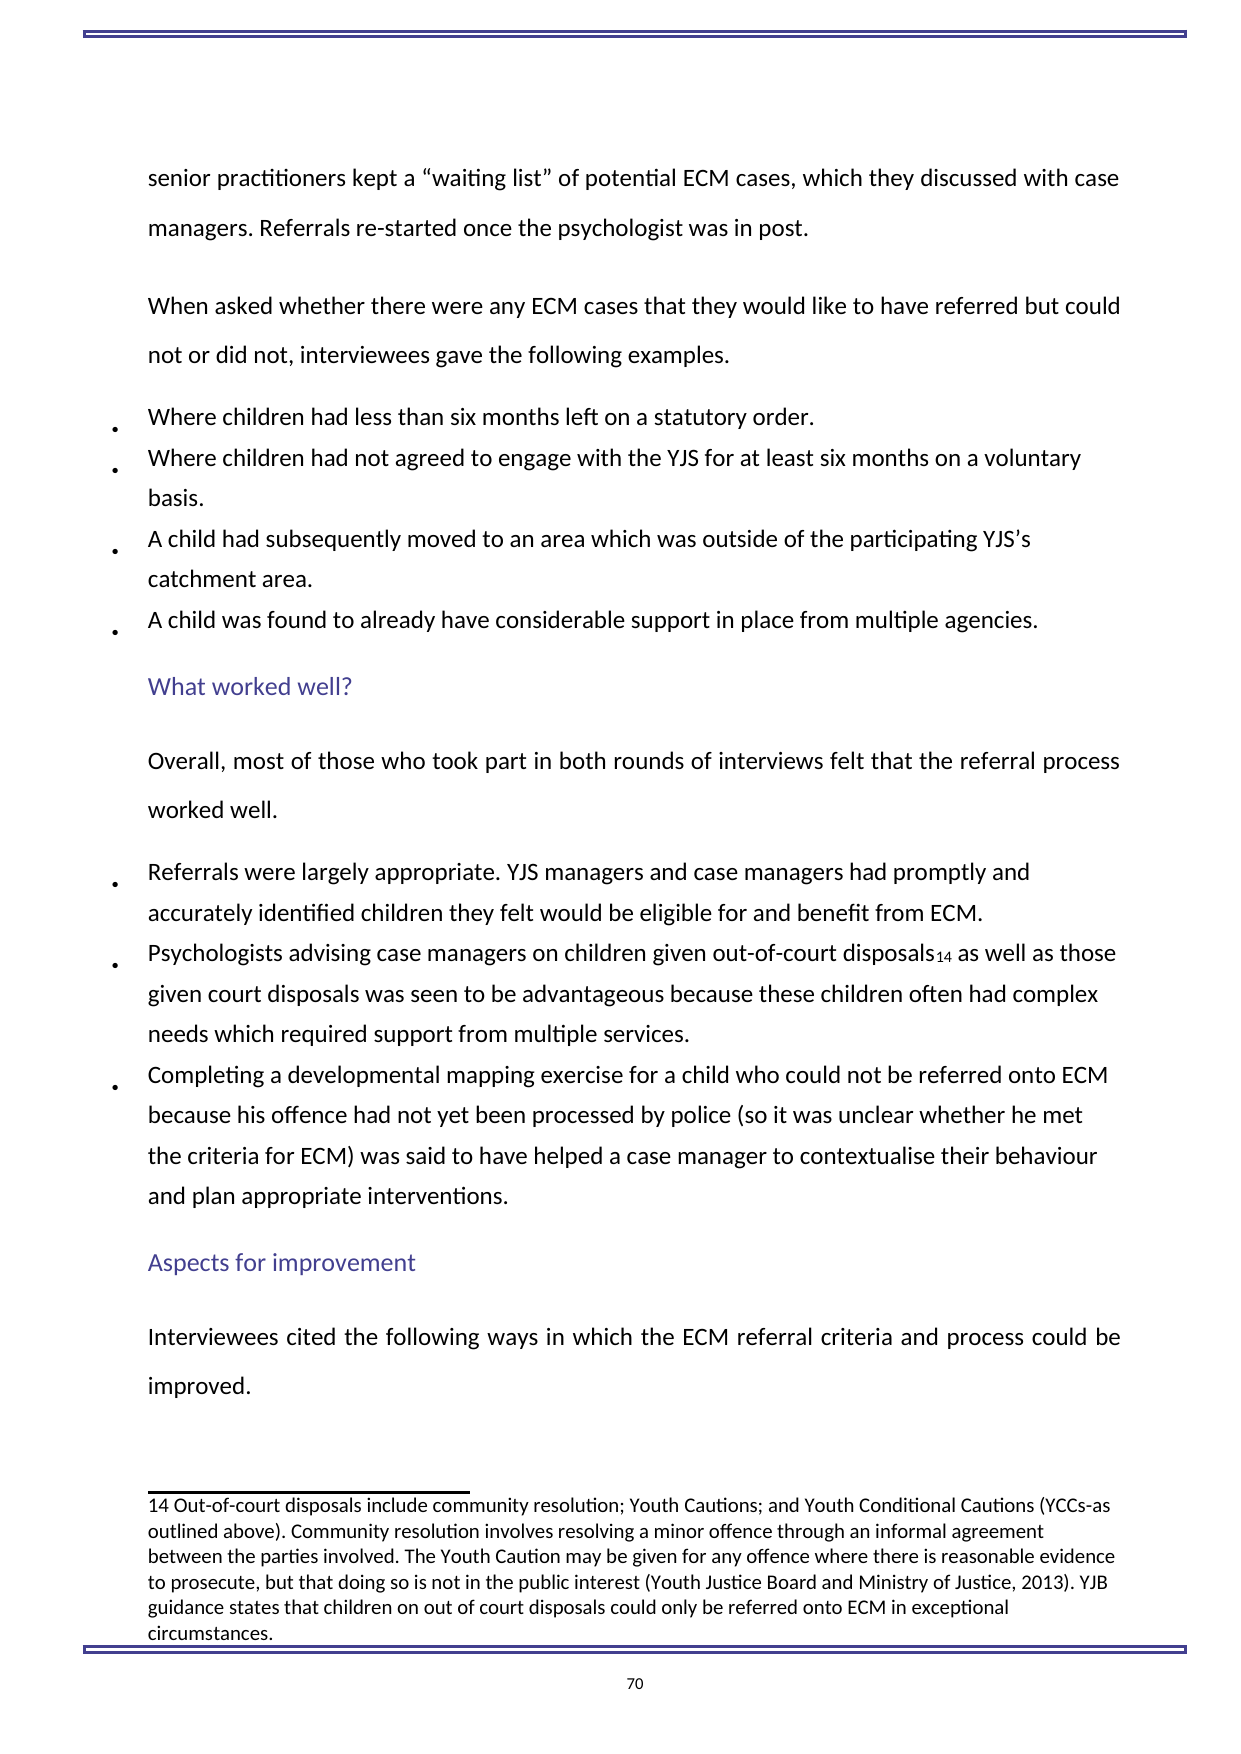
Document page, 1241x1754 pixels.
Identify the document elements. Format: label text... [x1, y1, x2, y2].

text senior practitioners kept a “waiting list” of potential ECM cases, which they discussed with case managers. Referrals re-started once the psychologist was in post. [148, 162, 1122, 255]
subtitle What worked well? [148, 670, 1122, 712]
list Referrals were largely appropriate. YJS managers and case managers had promptly and accurately identified children they felt would be eligible for and benefit from ECM. [112, 856, 1122, 937]
list A child had subsequently moved to an area which was outside of the participating YJS’s catchment area. [112, 523, 1122, 604]
list Where children had not agreed to engage with the YJS for at least six months on a voluntary basis. [112, 442, 1122, 523]
list Psychologists advising case managers on children given out-of-court disposals as well as those given court disposals was seen to be advantageous because these children often had complex needs which required support from multiple services. [112, 937, 1122, 1059]
list Where children had less than six months left on a statutory order. [112, 402, 1122, 442]
list Completing a developmental mapping exercise for a child who could not be referred onto ECM because his offence had not yet been processed by police (so it was unclear whether he met the criteria for ECM) was said to have helped a case manager to contextualise their behaviour and plan appropriate interventions. [112, 1059, 1122, 1221]
text Overall, most of those who took part in both rounds of interviews felt that the referral process worked well. [148, 745, 1122, 837]
list Out-of-court disposals include community resolution; Youth Cautions; and Youth Conditional Cautions (YCCs-as outlined above). Community resolution involves resolving a minor offence through an informal agreement between the parties involved. The Youth Caution may be given for any offence where there is reasonable evidence to prosecute, but that doing so is not in the public interest (Youth Justice Board and Ministry of Justice, 2013). YJB guidance states that children on out of court disposals could only be referred onto ECM in exceptional circumstances. [148, 1493, 1122, 1645]
text Interviewees cited the following ways in which the ECM referral criteria and process could be improved. [148, 1321, 1122, 1413]
text When asked whether there were any ECM cases that they would like to have referred but could not or did not, interviewees gave the following examples. [148, 290, 1122, 383]
subtitle Aspects for improvement [148, 1246, 1122, 1288]
list A child was found to already have considerable support in place from multiple agencies. [112, 604, 1122, 645]
